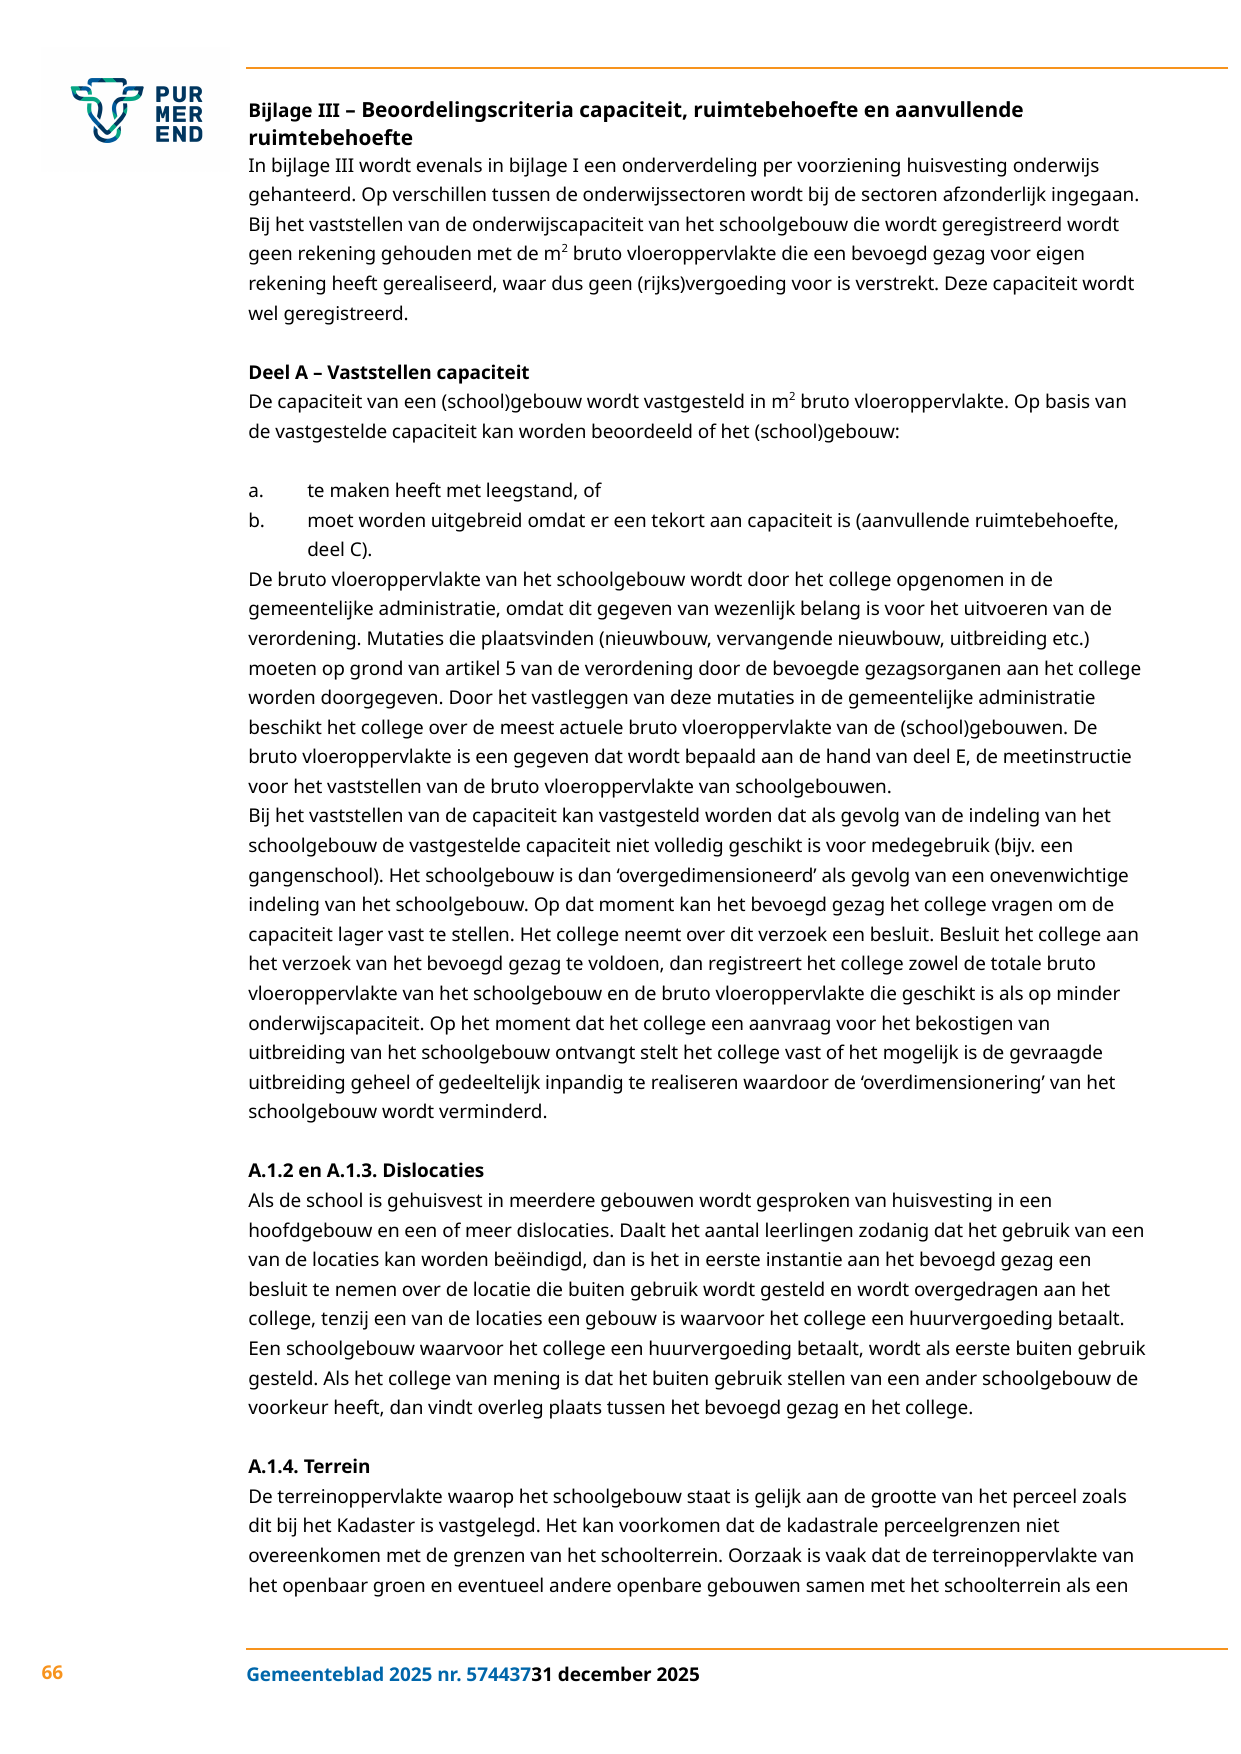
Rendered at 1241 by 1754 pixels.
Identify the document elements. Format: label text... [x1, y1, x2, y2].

text Bij het vaststellen van de capaciteit kan vastgesteld worden dat als gevolg van de indeling van het schoolgebouw de vastgestelde capaciteit niet volledig geschikt is voor medegebruik (bijv. een gangenschool). Het schoolgebouw is dan ‘overgedimensioneerd’ als gevolg van een onevenwichtige indeling van het schoolgebouw. Op dat moment kan het bevoegd gezag het college vragen om de capaciteit lager vast te stellen. Het college neemt over dit verzoek een besluit. Besluit het college aan het verzoek van het bevoegd gezag te voldoen, dan registreert het college zowel de totale bruto vloeroppervlakte van het schoolgebouw en de bruto vloeroppervlakte die geschikt is als op minder onderwijscapaciteit. Op het moment dat het college een aanvraag voor het bekostigen van uitbreiding van het schoolgebouw ontvangt stelt het college vast of het mogelijk is de gevraagde uitbreiding geheel of gedeeltelijk inpandig te realiseren waardoor de ‘overdimensionering’ van het schoolgebouw wordt verminderd. [248, 803, 1152, 1124]
text In bijlage III wordt evenals in bijlage I een onderverdeling per voorziening huisvesting onderwijs gehanteerd. Op verschillen tussen de onderwijssectoren wordt bij de sectoren afzonderlijk ingegaan. [248, 152, 1152, 207]
list te maken heeft met leegstand, of [248, 477, 1152, 503]
text Deel A – Vaststellen capaciteit [248, 359, 1152, 384]
text De terreinoppervlakte waarop het schoolgebouw staat is gelijk aan de grootte van het perceel zoals dit bij het Kadaster is vastgelegd. Het kan voorkomen dat de kadastrale perceelgrenzen niet overeenkomen met de grenzen van het schoolterrein. Oorzaak is vaak dat de terreinoppervlakte van het openbaar groen en eventueel andere openbare gebouwen samen met het schoolterrein als een [248, 1483, 1152, 1597]
text De capaciteit van een (school)gebouw wordt vastgesteld in m2 bruto vloeroppervlakte. Op basis van de vastgestelde capaciteit kan worden beoordeeld of het (school)gebouw: [248, 388, 1152, 444]
picture [41, 47, 231, 172]
text Als de school is gehuisvest in meerdere gebouwen wordt gesproken van huisvesting in een hoofdgebouw en een of meer dislocaties. Daalt het aantal leerlingen zodanig dat het gebruik van een van de locaties kan worden beëindigd, dan is het in eerste instantie aan het bevoegd gezag een besluit te nemen over de locatie die buiten gebruik wordt gesteld en wordt overgedragen aan het college, tenzij een van de locaties een gebouw is waarvoor het college een huurvergoeding betaalt. Een schoolgebouw waarvoor het college een huurvergoeding betaalt, wordt als eerste buiten gebruik gesteld. Als het college van mening is dat het buiten gebruik stellen van een ander schoolgebouw de voorkeur heeft, dan vindt overleg plaats tussen het bevoegd gezag en het college. [248, 1187, 1152, 1420]
text A.1.4. Terrein [248, 1453, 1152, 1479]
text Bij het vaststellen van de onderwijscapaciteit van het schoolgebouw die wordt geregistreerd wordt geen rekening gehouden met de m2 bruto vloeroppervlakte die een bevoegd gezag voor eigen rekening heeft gerealiseerd, waar dus geen (rijks)vergoeding voor is verstrekt. Deze capaciteit wordt wel geregistreerd. [248, 211, 1152, 325]
text Bijlage III – Beoordelingscriteria capaciteit, ruimtebehoefte en aanvullende ruimtebehoefte [248, 95, 1152, 152]
text A.1.2 en A.1.3. Dislocaties [248, 1158, 1152, 1183]
text De bruto vloeroppervlakte van het schoolgebouw wordt door het college opgenomen in de gemeentelijke administratie, omdat dit gegeven van wezenlijk belang is voor het uitvoeren van de verordening. Mutaties die plaatsvinden (nieuwbouw, vervangende nieuwbouw, uitbreiding etc.) moeten op grond van artikel 5 van de verordening door de bevoegde gezagsorganen aan het college worden doorgegeven. Door het vastleggen van deze mutaties in de gemeentelijke administratie beschikt het college over de meest actuele bruto vloeroppervlakte van de (school)gebouwen. De bruto vloeroppervlakte is een gegeven dat wordt bepaald aan de hand van deel E, de meetinstructie voor het vaststellen van de bruto vloeroppervlakte van schoolgebouwen. [248, 566, 1152, 799]
list moet worden uitgebreid omdat er een tekort aan capaciteit is (aanvullende ruimtebehoefte, deel C). [248, 507, 1152, 562]
